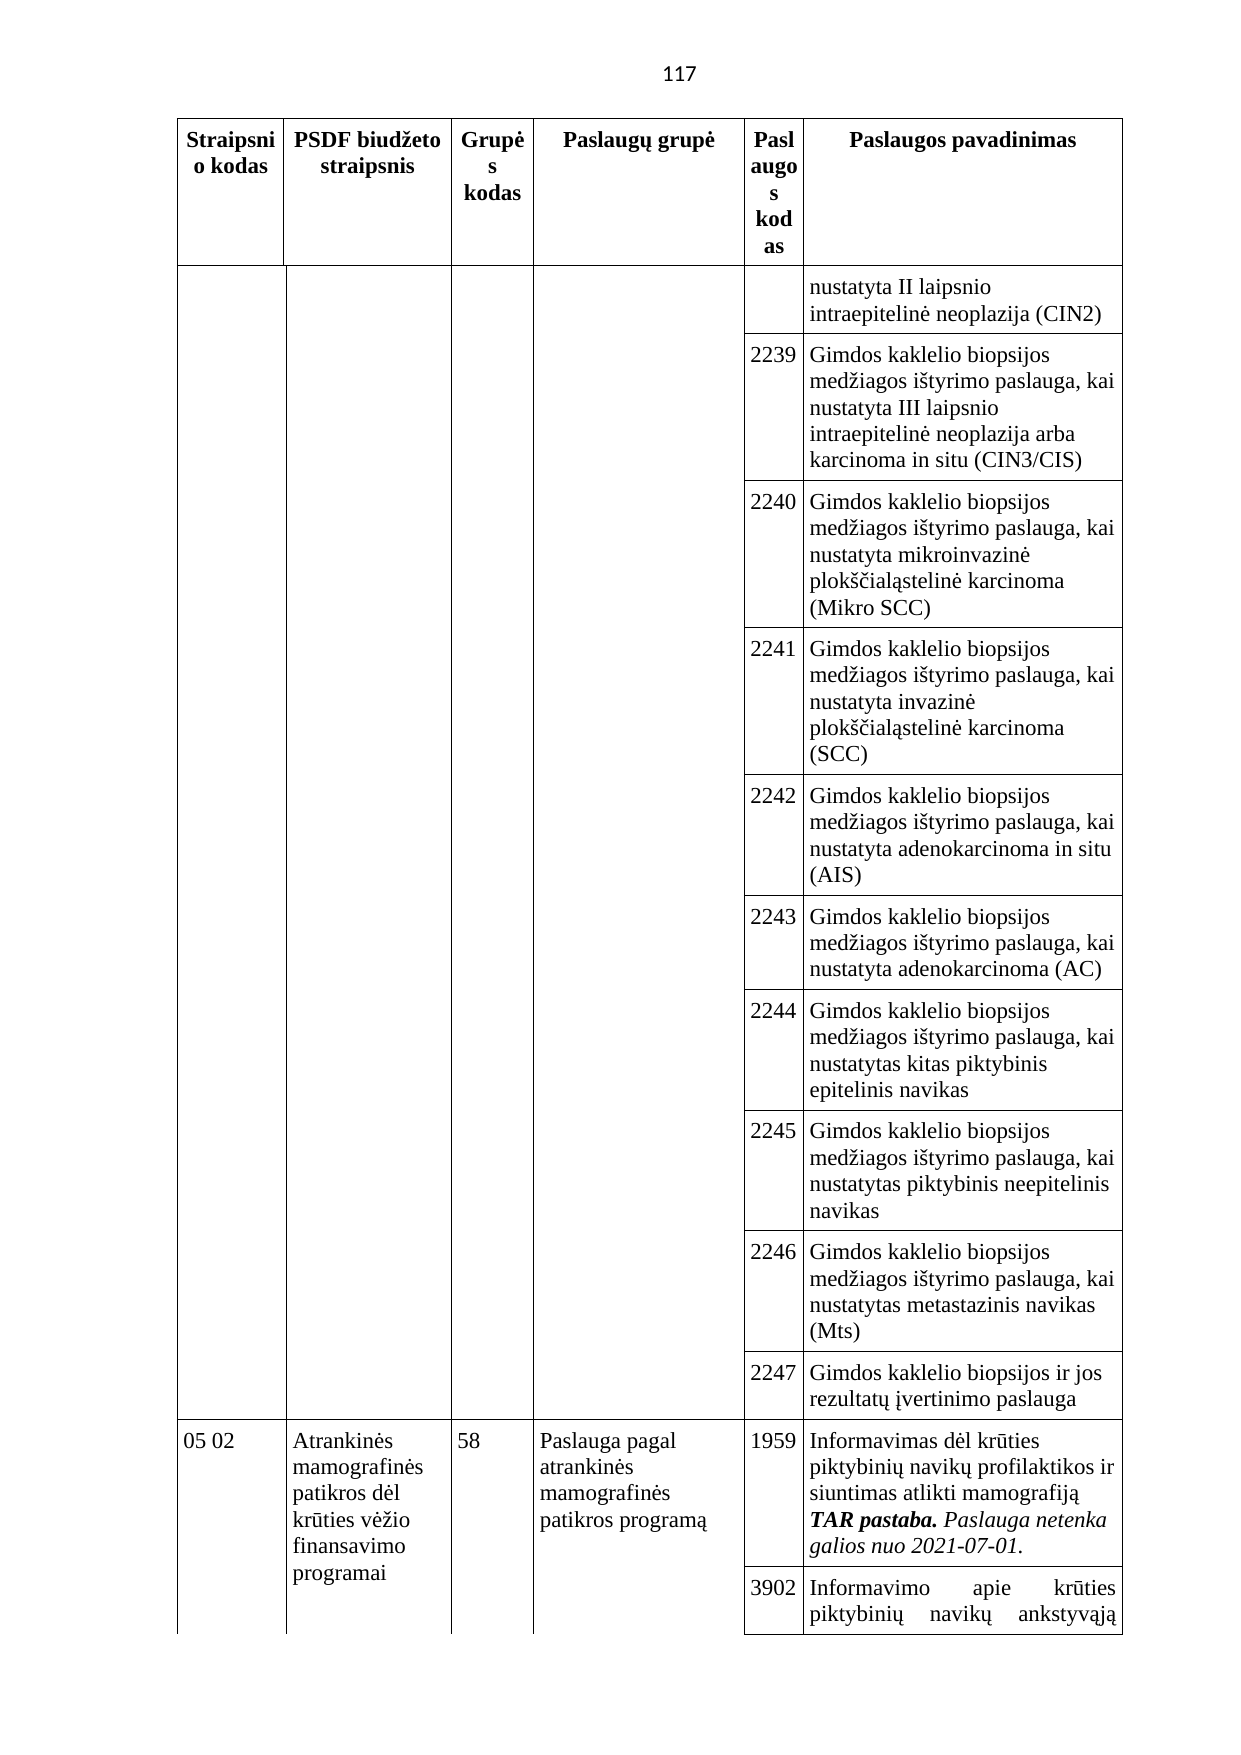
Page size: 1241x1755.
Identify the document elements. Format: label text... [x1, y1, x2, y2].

table_cell [178, 1351, 286, 1419]
table_header Paslaugos kodas [745, 119, 803, 265]
table_cell 2245 [745, 1111, 803, 1230]
table_cell 2247 [745, 1352, 803, 1419]
table_cell 2243 [745, 896, 803, 989]
table_cell 58 [452, 1420, 533, 1566]
table_cell Gimdos kaklelio biopsijos medžiagos ištyrimo paslauga, kai nustatyta invazinė plokščialąstelinė karcinoma (SCC) [804, 628, 1122, 774]
table_cell [287, 1351, 451, 1419]
table_header Paslaugų grupė [534, 119, 744, 265]
table_cell 1959 [745, 1420, 803, 1566]
table_cell [534, 895, 744, 989]
table_cell Atrankinės mamografinės patikros dėl krūties vėžio finansavimo programai [287, 1420, 451, 1633]
table_cell [452, 989, 533, 1109]
table_cell Gimdos kaklelio biopsijos ir jos rezultatų įvertinimo paslauga [804, 1352, 1122, 1419]
table_cell [178, 266, 286, 333]
table_cell [452, 333, 533, 480]
table_cell Paslauga pagal atrankinės mamografinės patikros programą [534, 1420, 744, 1633]
table_cell [534, 1230, 744, 1351]
table_cell [452, 627, 533, 774]
table_cell [178, 333, 286, 480]
table_cell 2242 [745, 775, 803, 894]
table_cell 3902 [745, 1567, 803, 1633]
table_header Paslaugos pavadinimas [804, 119, 1122, 265]
table_cell Gimdos kaklelio biopsijos medžiagos ištyrimo paslauga, kai nustatyta adenokarcinoma (AC) [804, 896, 1122, 989]
table_cell [452, 1351, 533, 1419]
table_cell Gimdos kaklelio biopsijos medžiagos ištyrimo paslauga, kai nustatyta III laipsnio intraepitelinė neoplazija arba karcinoma in situ (CIN3/CIS) [804, 334, 1122, 480]
table_cell nustatyta II laipsnio intraepitelinė neoplazija (CIN2) [804, 266, 1122, 333]
table_cell Gimdos kaklelio biopsijos medžiagos ištyrimo paslauga, kai nustatyta mikroinvazinė plokščialąstelinė karcinoma (Mikro SCC) [804, 481, 1122, 627]
table_cell [287, 266, 451, 333]
table_header PSDF biudžeto straipsnis [284, 119, 451, 265]
table_cell [178, 1566, 286, 1633]
table_cell [452, 1566, 533, 1633]
table_cell [452, 774, 533, 894]
table_cell [287, 480, 451, 627]
table_cell [534, 480, 744, 627]
table_cell 2246 [745, 1231, 803, 1351]
table_cell [178, 989, 286, 1109]
table_cell [287, 333, 451, 480]
table_cell 2240 [745, 481, 803, 627]
table_cell [452, 1110, 533, 1230]
table_cell [534, 1351, 744, 1419]
table_cell [287, 1230, 451, 1351]
table_cell [287, 774, 451, 894]
table_cell 2239 [745, 334, 803, 480]
table_cell [745, 266, 803, 333]
table_cell [452, 480, 533, 627]
table_cell [534, 989, 744, 1109]
table_cell Gimdos kaklelio biopsijos medžiagos ištyrimo paslauga, kai nustatytas piktybinis neepitelinis navikas [804, 1111, 1122, 1230]
table_header Grupės kodas [452, 119, 533, 265]
table_cell [534, 266, 744, 333]
table_cell 2244 [745, 990, 803, 1109]
table_cell Informavimo apie krūties piktybinių navikų ankstyvąją [804, 1567, 1122, 1633]
table_cell [534, 774, 744, 894]
table_cell Gimdos kaklelio biopsijos medžiagos ištyrimo paslauga, kai nustatyta adenokarcinoma in situ (AIS) [804, 775, 1122, 894]
table_cell Gimdos kaklelio biopsijos medžiagos ištyrimo paslauga, kai nustatytas kitas piktybinis epitelinis navikas [804, 990, 1122, 1109]
table_cell [452, 895, 533, 989]
table_cell Gimdos kaklelio biopsijos medžiagos ištyrimo paslauga, kai nustatytas metastazinis navikas (Mts) [804, 1231, 1122, 1351]
table_cell [534, 1110, 744, 1230]
table_cell [178, 1110, 286, 1230]
table_cell 05 02 [178, 1420, 286, 1566]
table_cell [452, 266, 533, 333]
table_cell Informavimas dėl krūties piktybinių navikų profilaktikos ir siuntimas atlikti mamografiją TAR pastaba. Paslauga netenka galios nuo 2021-07-01. [804, 1420, 1122, 1566]
table_cell 2241 [745, 628, 803, 774]
table_header Straipsnio kodas [178, 119, 283, 265]
table_cell [287, 1110, 451, 1230]
table_cell [178, 1230, 286, 1351]
table_cell [178, 774, 286, 894]
table_cell [178, 480, 286, 627]
table_cell [534, 627, 744, 774]
table_cell [287, 989, 451, 1109]
table_cell [178, 895, 286, 989]
table_cell [178, 627, 286, 774]
table_cell [287, 895, 451, 989]
table_cell [534, 333, 744, 480]
table_cell [287, 627, 451, 774]
table_cell [452, 1230, 533, 1351]
